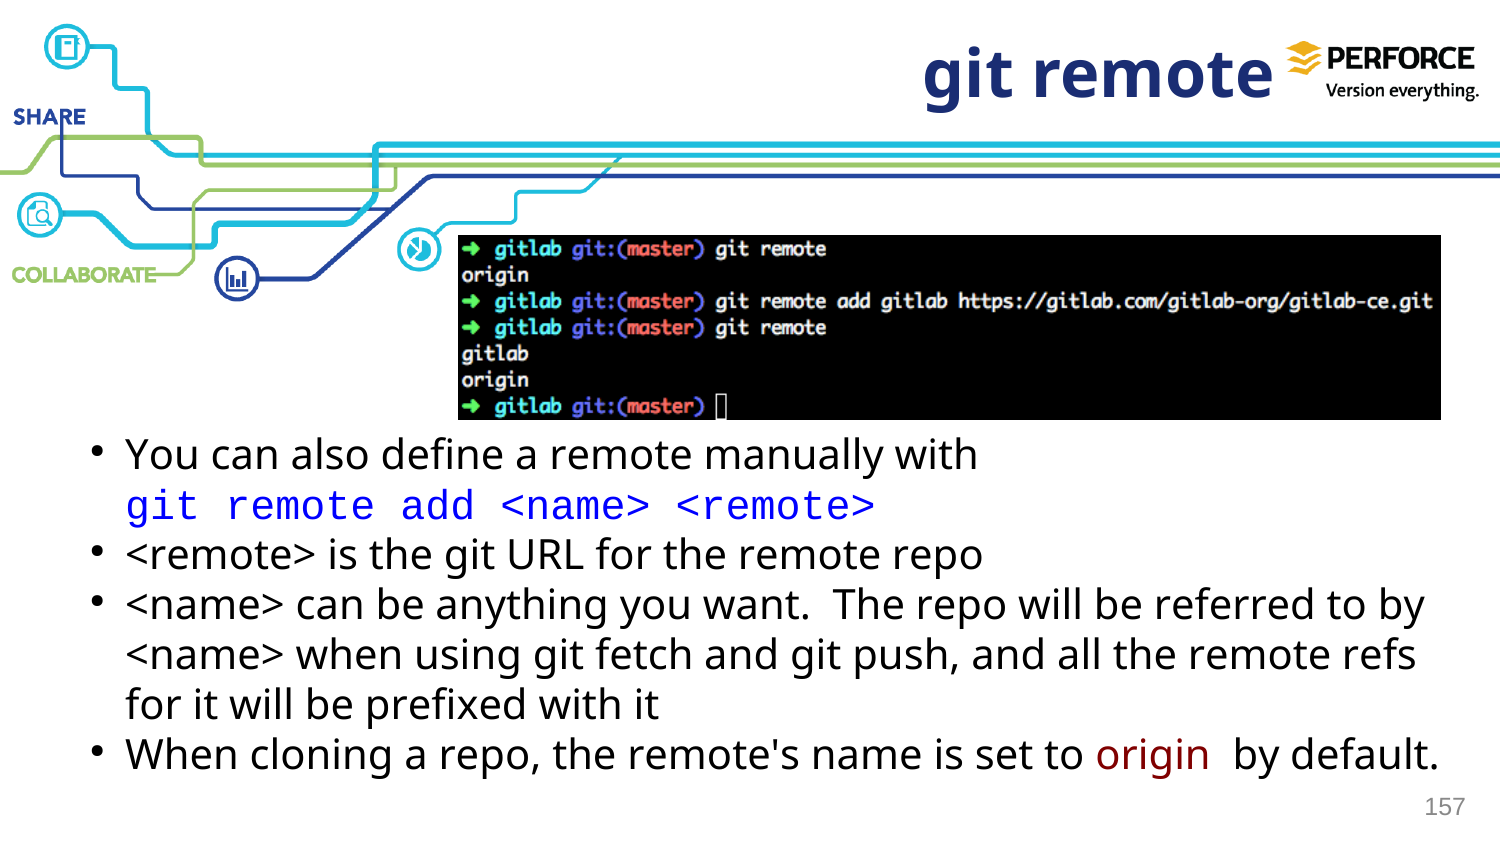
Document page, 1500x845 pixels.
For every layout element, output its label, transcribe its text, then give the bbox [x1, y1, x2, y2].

text_box [1131, 782, 1482, 828]
text_box You can also define a remote manually with git remote add <name> <remote> <remote> is the git URL for the remote repo <name> can be anything you want. The repo will be referred to by <name> when using git fetch and git push, and all the remote refs for it will be prefixed with it When cloning a repo, the remote's name is set to origin by default. [75, 420, 1471, 796]
picture [0, 0, 1500, 845]
title git remote [555, 0, 1291, 198]
